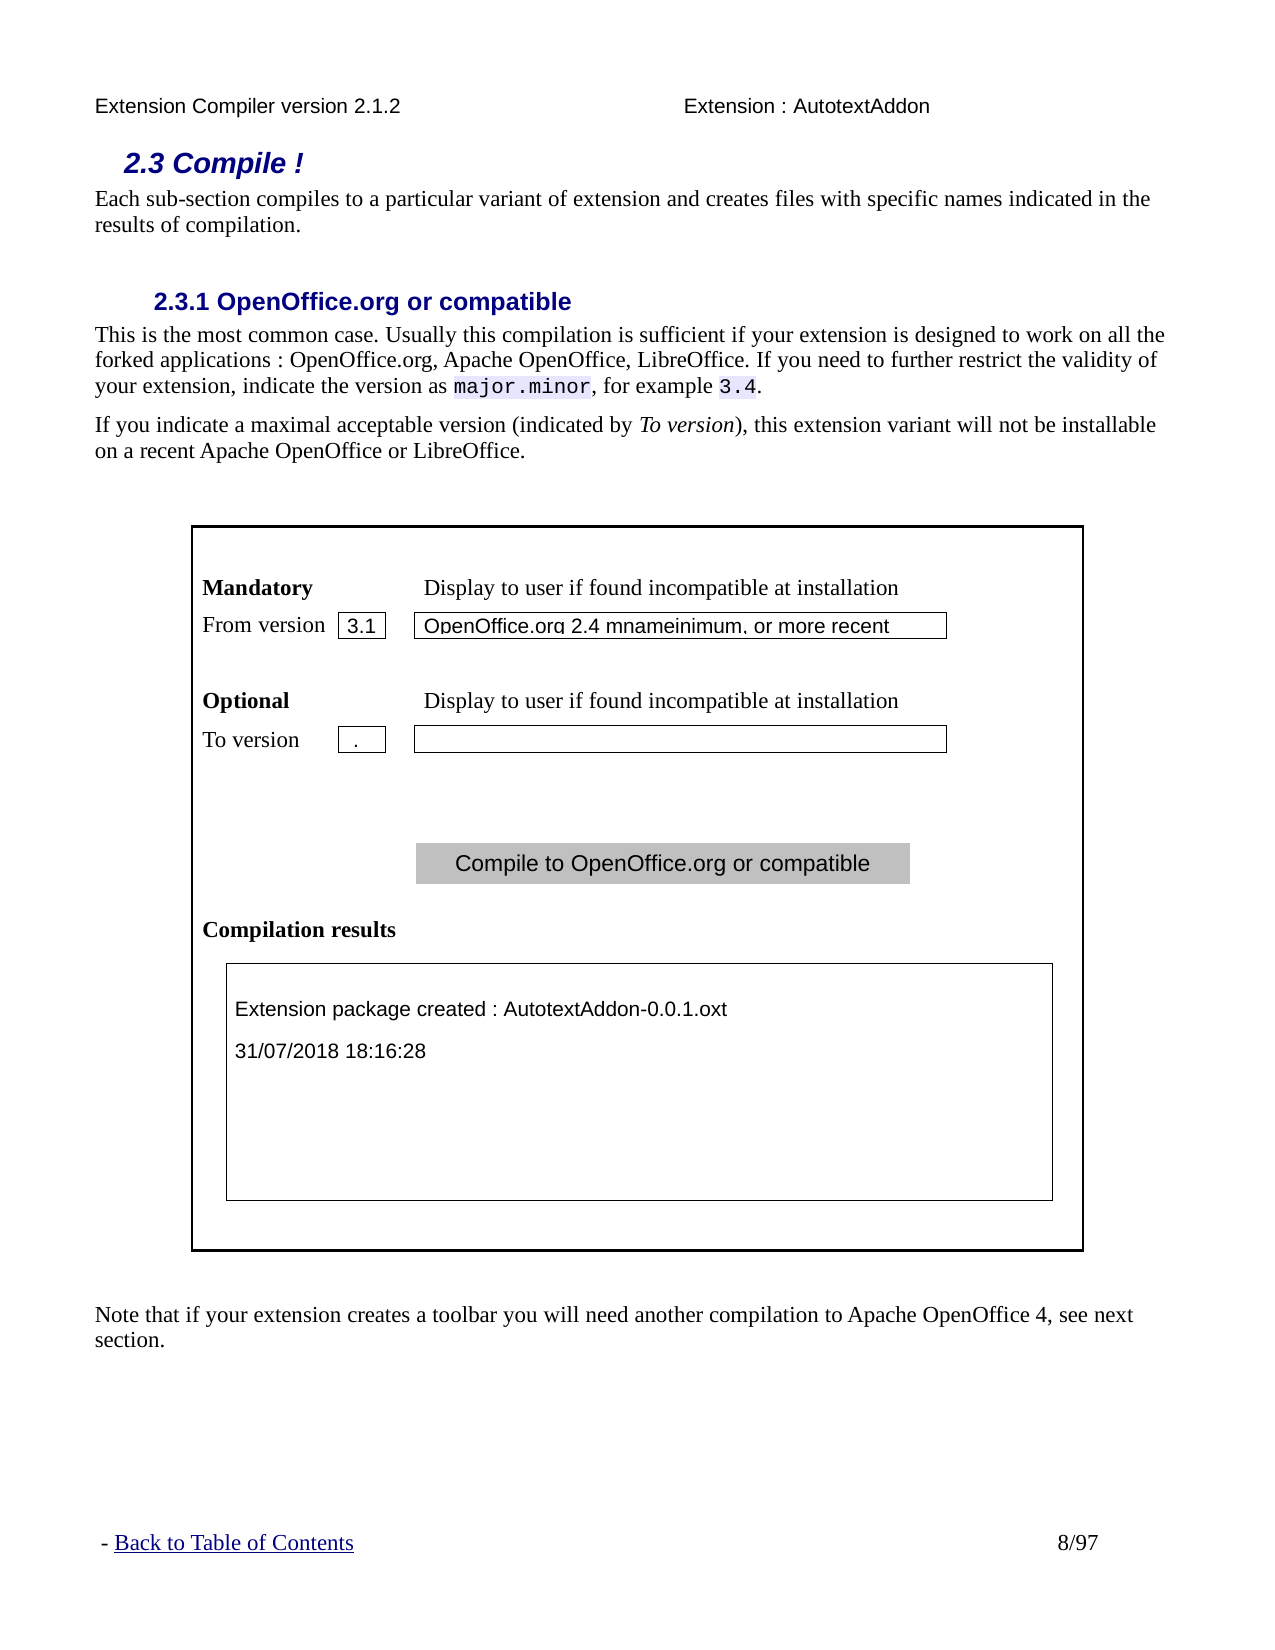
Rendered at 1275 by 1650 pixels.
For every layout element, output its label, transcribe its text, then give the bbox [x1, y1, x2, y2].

subtitle Compile ! [124, 147, 1181, 180]
text Optional Display to user if found incompatible at installation [202, 688, 1073, 714]
text If you indicate a maximal acceptable version (indicated by To version), this extension variant will not be installable on a recent Apache OpenOffice or LibreOffice. [94, 412, 1181, 463]
text [947, 726, 1073, 752]
text To version [202, 726, 338, 752]
text Note that if your extension creates a toolbar you will need another compilation to Apache OpenOffice 4, see next section. [94, 1302, 1181, 1353]
text Each sub-section compiles to a particular variant of extension and creates files with specific names indicated in the results of compilation. [94, 186, 1181, 237]
text Mandatory Display to user if found incompatible at installation [202, 574, 1073, 600]
text This is the most common case. Usually this compilation is sufficient if your extension is designed to work on all the forked applications : OpenOffice.org, Apache OpenOffice, LibreOffice. If you need to further restrict the validity of your extension, indicate the version as major.minor, for example 3.4. [94, 321, 1181, 399]
text From version [202, 612, 338, 638]
text [386, 612, 414, 638]
text [386, 726, 414, 752]
text Compilation results [202, 917, 1073, 942]
text [947, 612, 1073, 638]
subtitle OpenOffice.org or compatible [153, 287, 1181, 316]
